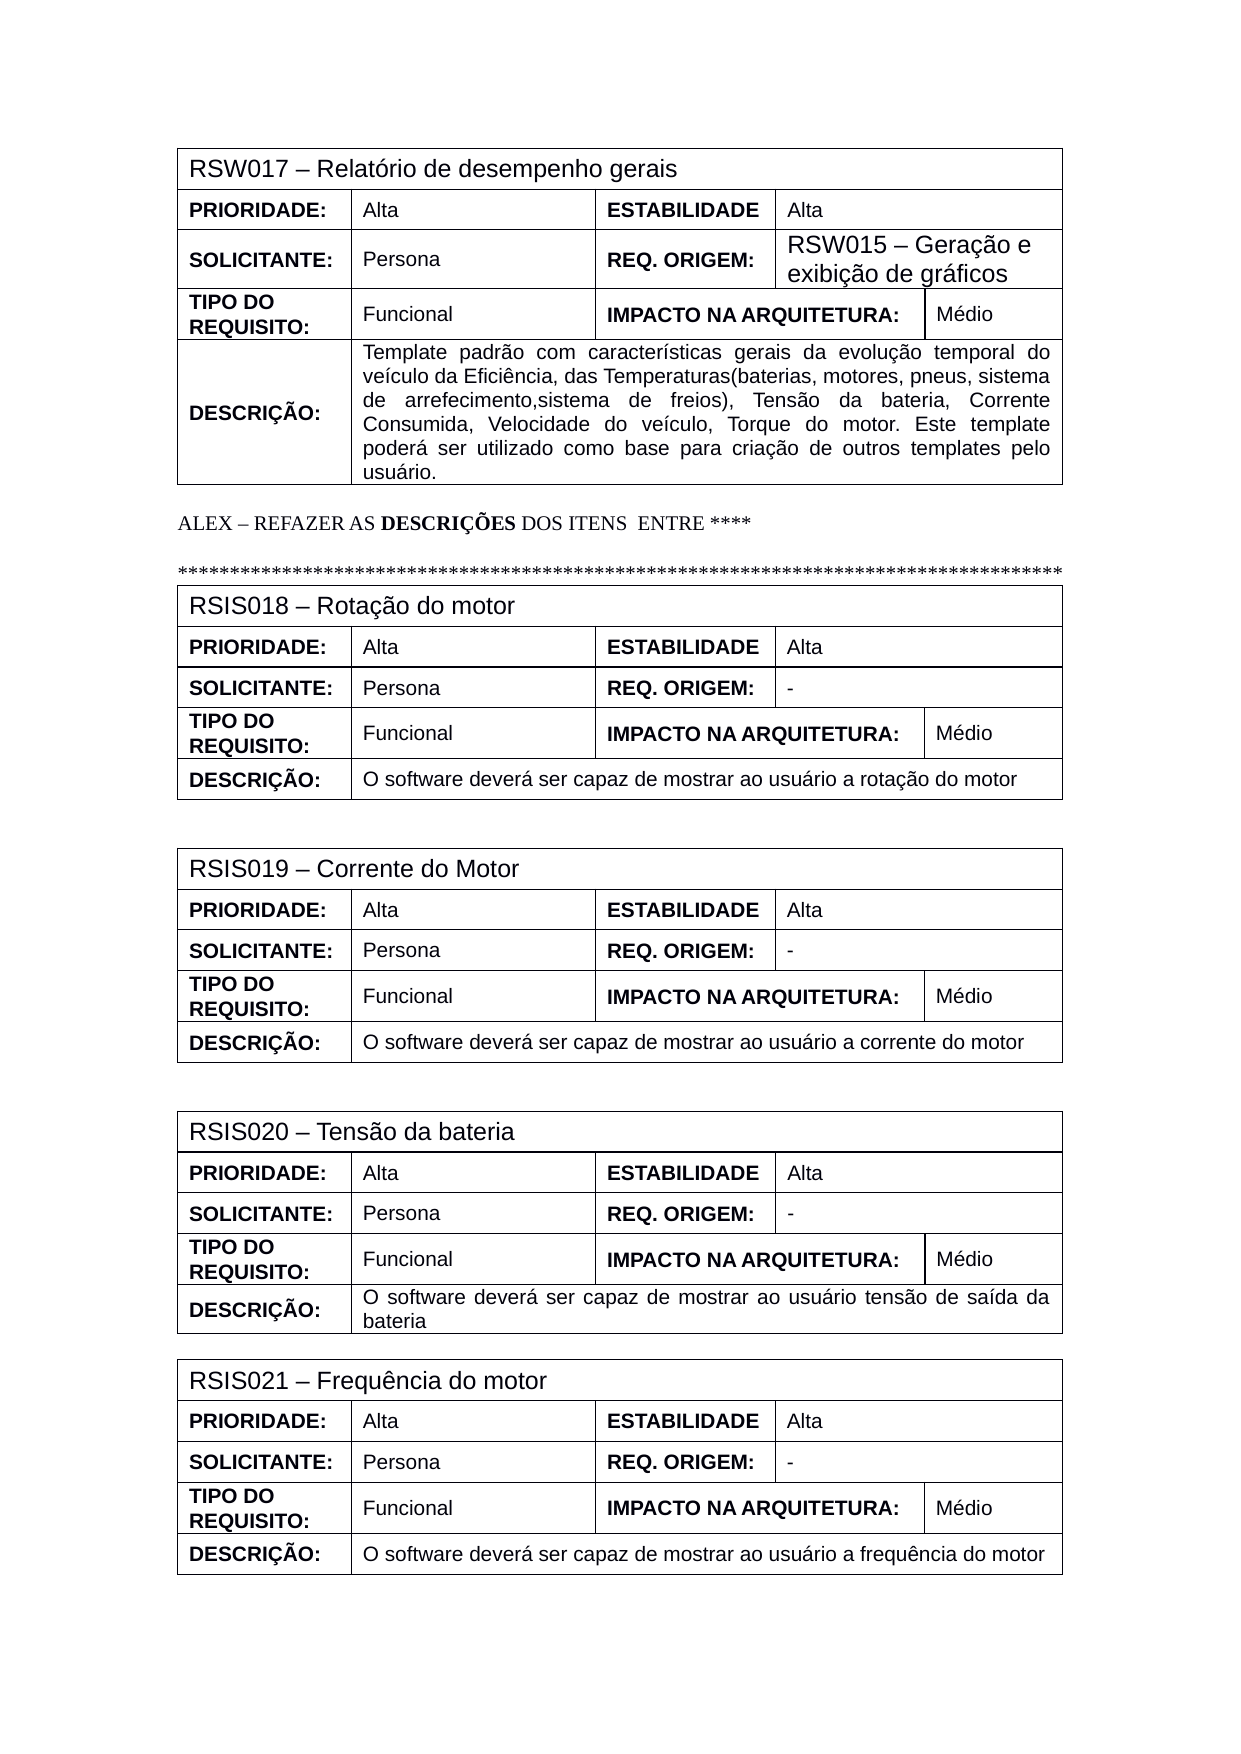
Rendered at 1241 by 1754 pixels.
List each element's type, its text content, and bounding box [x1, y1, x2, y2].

table_cell Alta [352, 1153, 595, 1192]
table_cell DESCRIÇÃO: [178, 340, 351, 484]
table_cell DESCRIÇÃO: [178, 1022, 351, 1062]
table_cell Alta [776, 1401, 1062, 1441]
table_cell PRIORIDADE: [178, 1401, 351, 1441]
table_cell TIPO DO REQUISITO: [178, 971, 351, 1021]
table_cell Alta [776, 190, 1062, 229]
table_cell REQ. ORIGEM: [596, 930, 775, 970]
table_cell Alta [776, 1153, 1062, 1192]
table_header RSW017 – Relatório de desempenho gerais [178, 149, 1062, 188]
table_cell DESCRIÇÃO: [178, 1534, 351, 1573]
table_cell Alta [352, 1401, 595, 1441]
table_cell Funcional [352, 971, 595, 1021]
table_cell IMPACTO NA ARQUITETURA: [596, 1483, 924, 1533]
table_cell DESCRIÇÃO: [178, 759, 351, 799]
table_cell Alta [776, 890, 1062, 929]
table_cell Médio [925, 971, 1062, 1021]
table_cell - [776, 930, 1062, 970]
text ************************************************************************************* [177, 560, 1063, 585]
table_header RSIS021 – Frequência do motor [178, 1360, 1062, 1400]
table_cell IMPACTO NA ARQUITETURA: [596, 1234, 924, 1284]
table_cell Persona [352, 930, 595, 970]
text ALEX – REFAZER AS DESCRIÇÕES DOS ITENS ENTRE **** [177, 510, 1063, 535]
table_cell ESTABILIDADE [596, 1153, 775, 1192]
table_cell REQ. ORIGEM: [596, 1442, 775, 1482]
table_cell Funcional [352, 289, 595, 339]
table_cell Persona [352, 1193, 595, 1233]
table_cell ESTABILIDADE [596, 627, 775, 666]
table_header RSIS020 – Tensão da bateria [178, 1112, 1062, 1151]
table_cell REQ. ORIGEM: [596, 668, 775, 707]
table_cell TIPO DO REQUISITO: [178, 289, 351, 339]
table_cell Funcional [352, 1234, 595, 1284]
table_cell Médio [926, 289, 1062, 339]
table_cell Alta [352, 627, 595, 666]
table_cell Médio [925, 708, 1062, 758]
table_cell Persona [352, 230, 595, 288]
table_cell ESTABILIDADE [596, 1401, 775, 1441]
table_cell - [776, 668, 1062, 707]
table_cell Médio [926, 1234, 1062, 1284]
table_cell IMPACTO NA ARQUITETURA: [596, 708, 924, 758]
table_cell TIPO DO REQUISITO: [178, 1483, 351, 1533]
table_cell O software deverá ser capaz de mostrar ao usuário tensão de saída da bateria [352, 1285, 1062, 1333]
table_cell - [776, 1193, 1062, 1233]
table_cell O software deverá ser capaz de mostrar ao usuário a frequência do motor [352, 1534, 1062, 1573]
table_cell Template padrão com características gerais da evolução temporal do veículo da Eficiência, das Temperaturas(baterias, motores, pneus, sistema de arrefecimento,sistema de freios), Tensão da bateria, Corrente Consumida, Velocidade do veículo, Torque do motor. Este template poderá ser utilizado como base para criação de outros templates pelo usuário. [352, 340, 1062, 484]
table_cell Médio [925, 1483, 1062, 1533]
table_cell SOLICITANTE: [178, 668, 351, 707]
table_cell DESCRIÇÃO: [178, 1285, 351, 1333]
table_cell SOLICITANTE: [178, 1193, 351, 1233]
table_cell PRIORIDADE: [178, 890, 351, 929]
table_cell REQ. ORIGEM: [596, 1193, 775, 1233]
table_cell TIPO DO REQUISITO: [178, 708, 351, 758]
table_cell O software deverá ser capaz de mostrar ao usuário a corrente do motor [352, 1022, 1062, 1062]
table_cell IMPACTO NA ARQUITETURA: [596, 971, 924, 1021]
table_cell Alta [352, 190, 595, 229]
table_cell ESTABILIDADE [596, 890, 775, 929]
table_cell PRIORIDADE: [178, 1153, 351, 1192]
table_cell SOLICITANTE: [178, 1442, 351, 1482]
table_header RSIS018 – Rotação do motor [178, 586, 1062, 626]
table_cell RSW015 – Geração e exibição de gráficos [776, 230, 1062, 288]
table_cell IMPACTO NA ARQUITETURA: [596, 289, 924, 339]
table_cell Funcional [352, 708, 595, 758]
table_cell REQ. ORIGEM: [596, 230, 775, 288]
table_cell Persona [352, 668, 595, 707]
table_cell O software deverá ser capaz de mostrar ao usuário a rotação do motor [352, 759, 1062, 799]
table_cell SOLICITANTE: [178, 230, 351, 288]
table_header RSIS019 – Corrente do Motor [178, 849, 1062, 888]
table_cell TIPO DO REQUISITO: [178, 1234, 351, 1284]
table_cell PRIORIDADE: [178, 190, 351, 229]
table_cell PRIORIDADE: [178, 627, 351, 666]
table_cell Persona [352, 1442, 595, 1482]
table_cell Alta [776, 627, 1062, 666]
table_cell SOLICITANTE: [178, 930, 351, 970]
table_cell ESTABILIDADE [596, 190, 775, 229]
table_cell Funcional [352, 1483, 595, 1533]
table_cell Alta [352, 890, 595, 929]
table_cell - [776, 1442, 1062, 1482]
